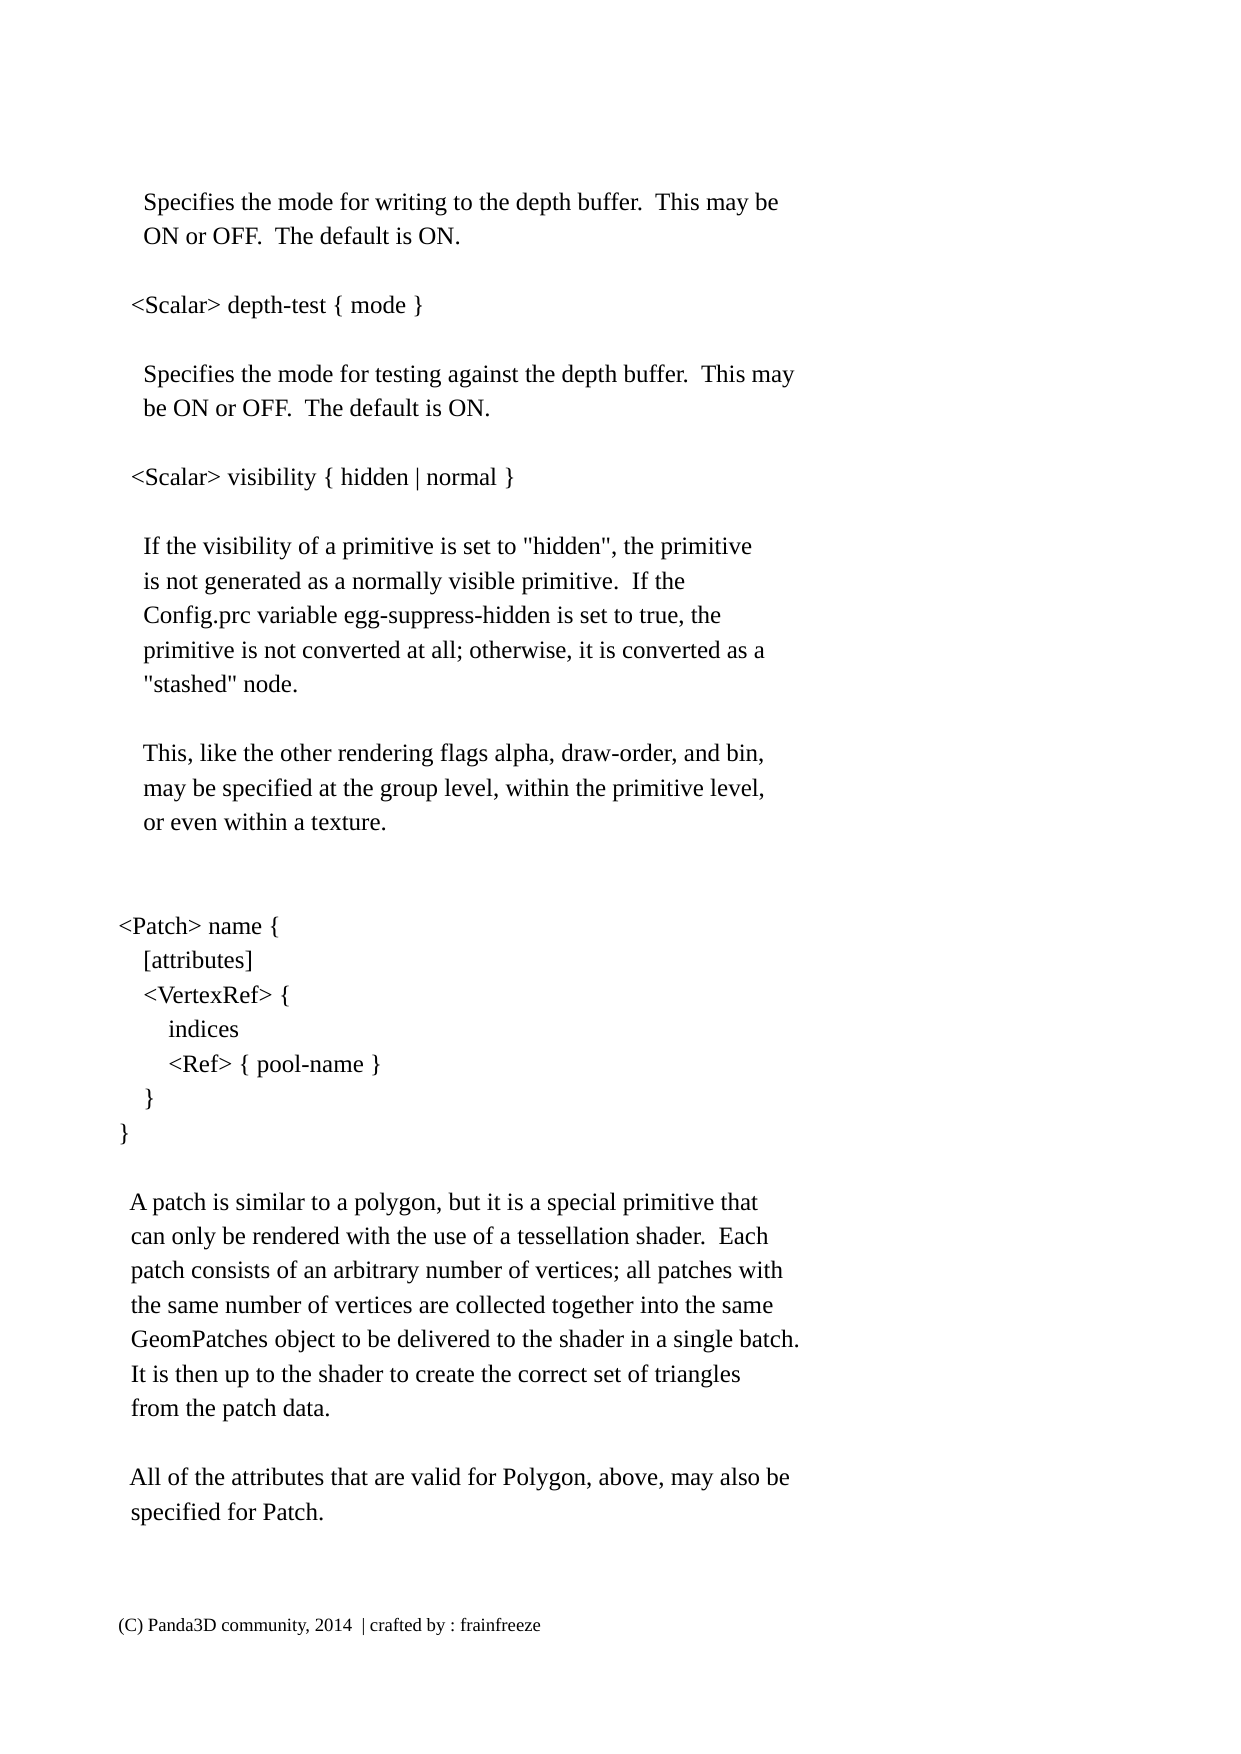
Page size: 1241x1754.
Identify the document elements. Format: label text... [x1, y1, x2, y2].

text is not generated as a normally visible primitive. If the [118, 566, 1122, 595]
text "stashed" node. [118, 669, 1122, 698]
text Config.prc variable egg-suppress-hidden is set to true, the [118, 600, 1122, 629]
text } [118, 1118, 1122, 1146]
text specified for Patch. [118, 1497, 1122, 1526]
text If the visibility of a primitive is set to "hidden", the primitive [118, 531, 1122, 560]
text the same number of vertices are collected together into the same [118, 1290, 1122, 1319]
text GeomPatches object to be delivered to the shader in a single batch. [118, 1324, 1122, 1353]
text primitive is not converted at all; otherwise, it is converted as a [118, 635, 1122, 664]
text <VertexRef> { [118, 980, 1122, 1008]
text from the patch data. [118, 1393, 1122, 1422]
text may be specified at the group level, within the primitive level, [118, 773, 1122, 802]
text <Scalar> depth-test { mode } [118, 290, 1122, 319]
text or even within a texture. [118, 807, 1122, 836]
text ON or OFF. The default is ON. [118, 221, 1122, 250]
text } [118, 1083, 1122, 1112]
text A patch is similar to a polygon, but it is a special primitive that [118, 1187, 1122, 1215]
text <Ref> { pool-name } [118, 1049, 1122, 1077]
text All of the attributes that are valid for Polygon, above, may also be [118, 1462, 1122, 1491]
text It is then up to the shader to create the correct set of triangles [118, 1359, 1122, 1388]
text <Scalar> visibility { hidden | normal } [118, 462, 1122, 491]
text indices [118, 1014, 1122, 1043]
text be ON or OFF. The default is ON. [118, 393, 1122, 422]
text <Patch> name { [118, 911, 1122, 939]
text Specifies the mode for writing to the depth buffer. This may be [118, 187, 1122, 215]
text [attributes] [118, 945, 1122, 974]
text Specifies the mode for testing against the depth buffer. This may [118, 359, 1122, 388]
text can only be rendered with the use of a tessellation shader. Each [118, 1221, 1122, 1250]
text patch consists of an arbitrary number of vertices; all patches with [118, 1256, 1122, 1284]
text This, like the other rendering flags alpha, draw-order, and bin, [118, 738, 1122, 767]
